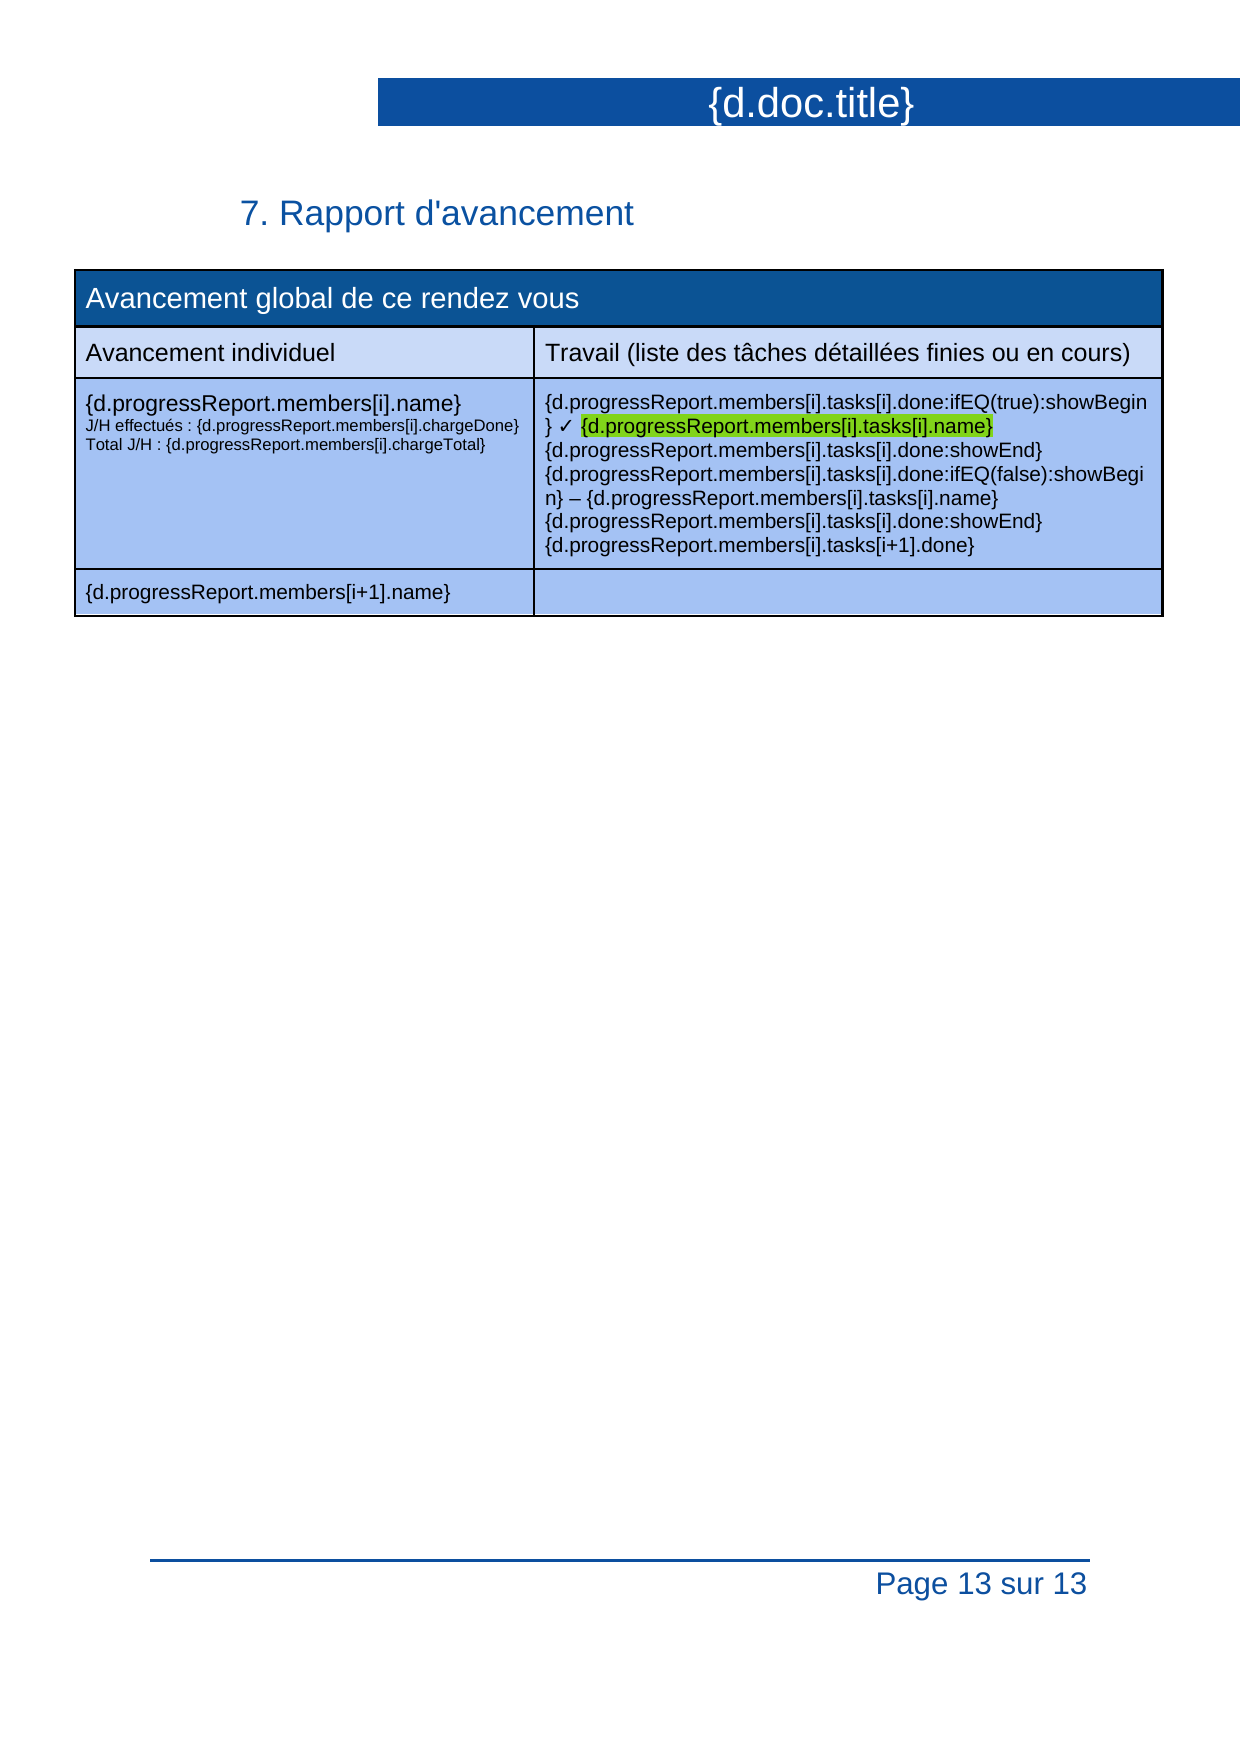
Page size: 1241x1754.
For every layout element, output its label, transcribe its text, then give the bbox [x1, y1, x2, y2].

table_cell {d.progressReport.members[i+1].name} [76, 570, 533, 614]
table_cell Avancement individuel [76, 328, 533, 377]
table_cell {d.progressReport.members[i].tasks[i].done:ifEQ(true):showBegin} ✓ {d.progressReport.members[i].tasks[i].name}{d.progressReport.members[i].tasks[i].done:showEnd}{d.progressReport.members[i].tasks[i].done:ifEQ(false):showBegin} – {d.progressReport.members[i].tasks[i].name}{d.progressReport.members[i].tasks[i].done:showEnd} {d.progressReport.members[i].tasks[i+1].done} [535, 379, 1161, 568]
table_cell [535, 570, 1161, 614]
table_header Avancement global de ce rendez vous [76, 271, 1161, 325]
table_cell Travail (liste des tâches détaillées finies ou en cours) [535, 328, 1161, 377]
table_cell {d.progressReport.members[i].name} J/H effectués : {d.progressReport.members[i].chargeDone} Total J/H : {d.progressReport.members[i].chargeTotal} [76, 379, 533, 568]
subtitle 7. Rapport d'avancement [239, 192, 1090, 232]
